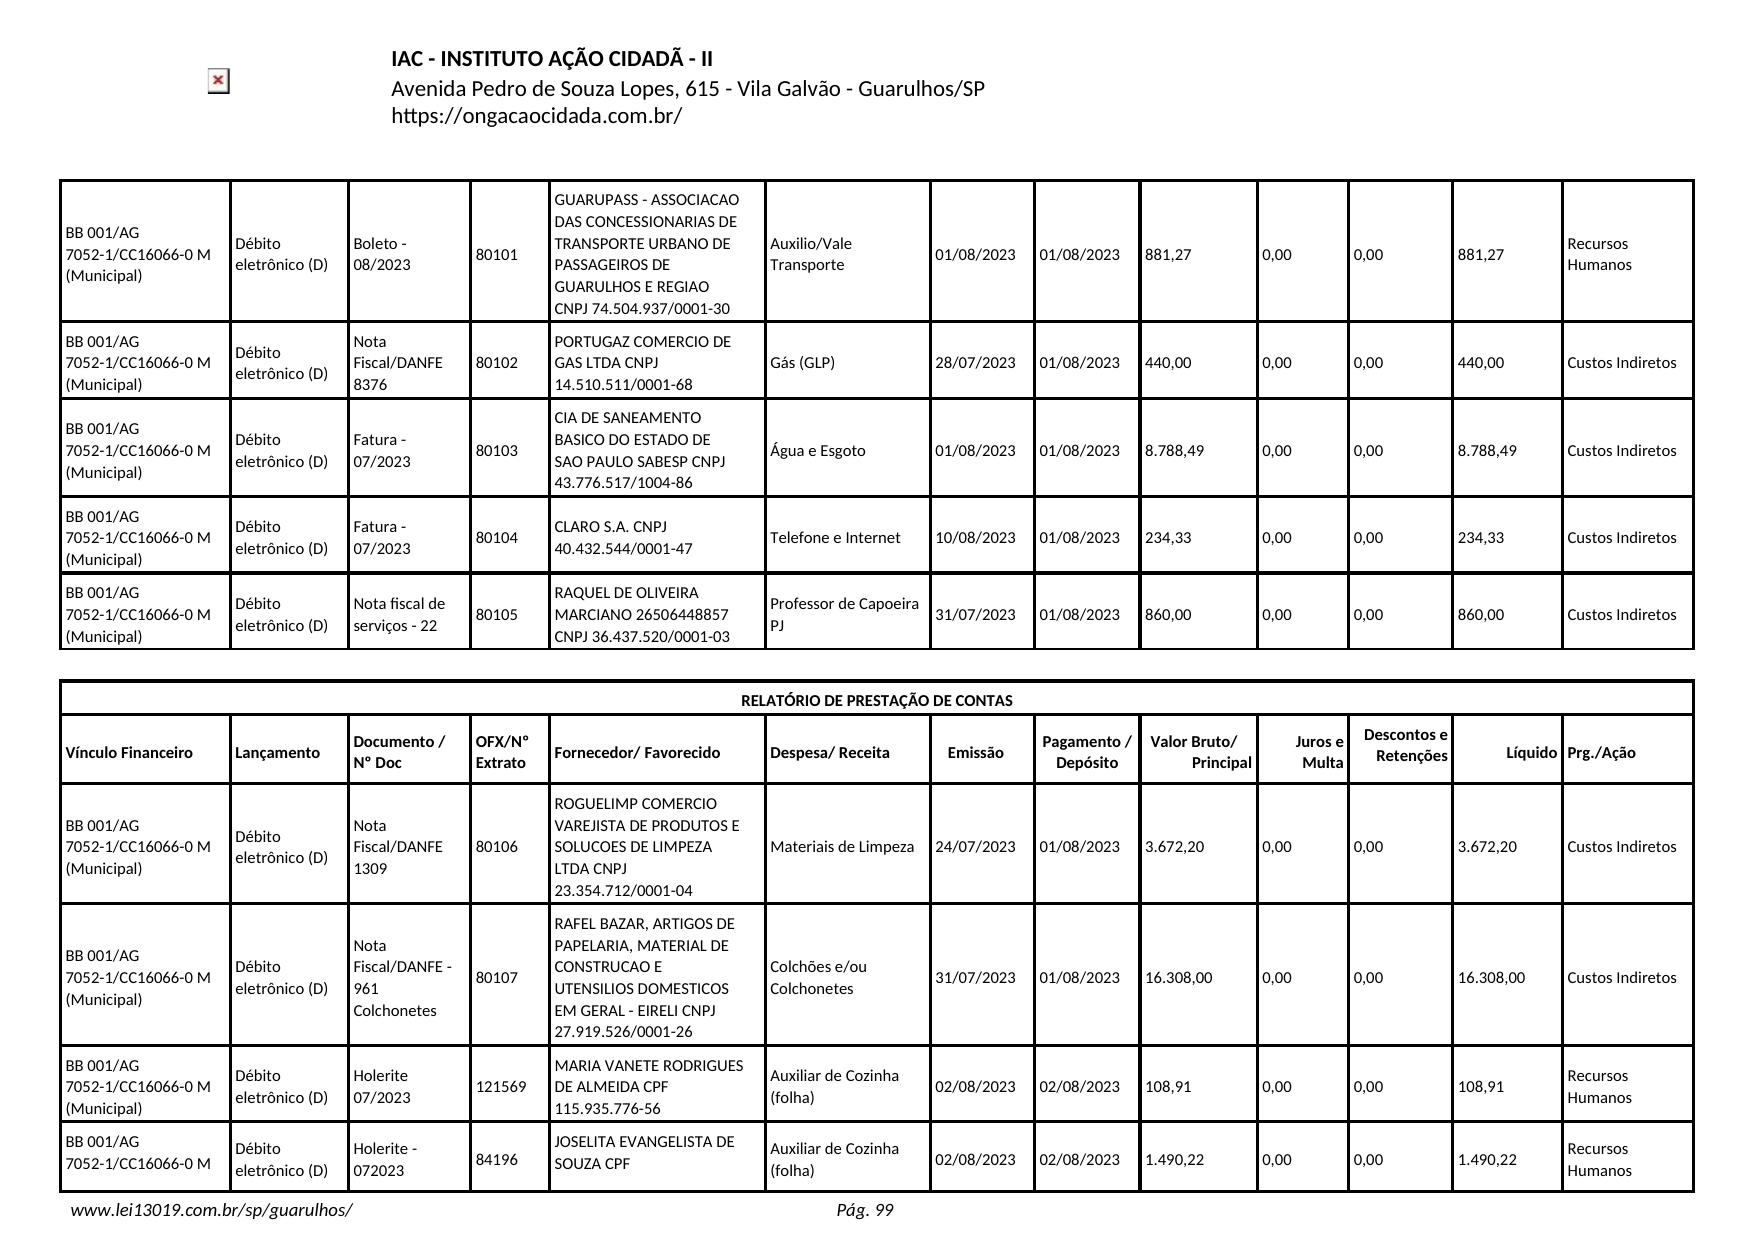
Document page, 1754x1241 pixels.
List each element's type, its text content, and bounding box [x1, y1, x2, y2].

table_cell Recursos Humanos [1564, 182, 1692, 320]
table_cell 0,00 [1350, 323, 1451, 397]
table_cell 1.490,22 [1454, 1123, 1561, 1190]
table_cell RAQUEL DE OLIVEIRA MARCIANO 26506448857 CNPJ 36.437.520/0001-03 [551, 575, 764, 648]
table_cell 0,00 [1259, 785, 1347, 902]
table_cell 234,33 [1142, 498, 1256, 571]
table_cell 0,00 [1259, 182, 1347, 320]
table_cell 0,00 [1350, 1047, 1451, 1120]
table_cell Fornecedor/ Favorecido [551, 716, 764, 782]
table_cell 01/08/2023 [1036, 323, 1138, 397]
table_cell 440,00 [1142, 323, 1256, 397]
table_cell 01/08/2023 [1036, 785, 1138, 902]
table_cell 121569 [472, 1047, 548, 1120]
table_cell Auxilio/Vale Transporte [767, 182, 929, 320]
table_cell 02/08/2023 [1036, 1047, 1138, 1120]
table_cell 0,00 [1259, 905, 1347, 1044]
table_cell Holerite - 072023 [350, 1123, 469, 1190]
table_cell 860,00 [1142, 575, 1256, 648]
table_cell 02/08/2023 [1036, 1123, 1138, 1190]
table_cell 0,00 [1259, 323, 1347, 397]
table_cell PORTUGAZ COMERCIO DE GAS LTDA CNPJ 14.510.511/0001-68 [551, 323, 764, 397]
table_cell Nota Fiscal/DANFE 1309 [350, 785, 469, 902]
table_cell Pagamento / Depósito [1036, 716, 1138, 782]
table_cell Descontos e Retenções [1350, 716, 1451, 782]
table_cell BB 001/AG 7052-1/CC16066-0 M (Municipal) [62, 182, 229, 320]
table_cell 0,00 [1350, 785, 1451, 902]
table_cell 0,00 [1350, 1123, 1451, 1190]
table_cell 80106 [472, 785, 548, 902]
table_cell Custos Indiretos [1564, 785, 1692, 902]
table_cell 80104 [472, 498, 548, 571]
table_cell 01/08/2023 [1036, 182, 1138, 320]
table_cell Nota Fiscal/DANFE - 961 Colchonetes [350, 905, 469, 1044]
table_cell Gás (GLP) [767, 323, 929, 397]
table_cell 31/07/2023 [932, 905, 1033, 1044]
table_cell 108,91 [1142, 1047, 1256, 1120]
table_cell Custos Indiretos [1564, 323, 1692, 397]
table_cell BB 001/AG 7052-1/CC16066-0 M (Municipal) [62, 498, 229, 571]
table_cell Débito eletrônico (D) [232, 498, 347, 571]
table_cell 0,00 [1259, 400, 1347, 495]
table_cell Professor de Capoeira PJ [767, 575, 929, 648]
table_cell Débito eletrônico (D) [232, 182, 347, 320]
table_cell 16.308,00 [1454, 905, 1561, 1044]
table_cell Água e Esgoto [767, 400, 929, 495]
table_cell 8.788,49 [1142, 400, 1256, 495]
table_cell 0,00 [1259, 1123, 1347, 1190]
table_cell GUARUPASS - ASSOCIACAO DAS CONCESSIONARIAS DE TRANSPORTE URBANO DE PASSAGEIROS DE GUARULHOS E REGIAO CNPJ 74.504.937/0001-30 [551, 182, 764, 320]
table_cell Juros e Multa [1259, 716, 1347, 782]
table_cell Débito eletrônico (D) [232, 400, 347, 495]
table_cell 0,00 [1350, 498, 1451, 571]
table_cell 3.672,20 [1454, 785, 1561, 902]
table_header RELATÓRIO DE PRESTAÇÃO DE CONTAS [62, 683, 1692, 713]
table_cell 01/08/2023 [1036, 400, 1138, 495]
picture [207, 68, 230, 94]
table_cell Lançamento [232, 716, 347, 782]
table_cell 8.788,49 [1454, 400, 1561, 495]
table_cell 80102 [472, 323, 548, 397]
table_cell 28/07/2023 [932, 323, 1033, 397]
table_cell Prg./Ação [1564, 716, 1692, 782]
table_cell BB 001/AG 7052-1/CC16066-0 M (Municipal) [62, 575, 229, 648]
table_cell Recursos Humanos [1564, 1047, 1692, 1120]
table_cell 3.672,20 [1142, 785, 1256, 902]
table_cell 24/07/2023 [932, 785, 1033, 902]
table_cell Despesa/ Receita [767, 716, 929, 782]
table_cell BB 001/AG 7052-1/CC16066-0 M (Municipal) [62, 400, 229, 495]
table_cell 0,00 [1259, 1047, 1347, 1120]
table_cell 0,00 [1350, 182, 1451, 320]
table_cell 01/08/2023 [932, 400, 1033, 495]
table_cell Débito eletrônico (D) [232, 1047, 347, 1120]
table_cell 01/08/2023 [932, 182, 1033, 320]
table_cell Materiais de Limpeza [767, 785, 929, 902]
table_cell Recursos Humanos [1564, 1123, 1692, 1190]
table_cell Auxiliar de Cozinha (folha) [767, 1047, 929, 1120]
table_cell 31/07/2023 [932, 575, 1033, 648]
table_cell Emissão [932, 716, 1033, 782]
table_cell 02/08/2023 [932, 1047, 1033, 1120]
table_cell Vínculo Financeiro [62, 716, 229, 782]
table_cell 16.308,00 [1142, 905, 1256, 1044]
table_cell 108,91 [1454, 1047, 1561, 1120]
table_cell BB 001/AG 7052-1/CC16066-0 M [62, 1123, 229, 1190]
table_cell RAFEL BAZAR, ARTIGOS DE PAPELARIA, MATERIAL DE CONSTRUCAO E UTENSILIOS DOMESTICOS EM GERAL - EIRELI CNPJ 27.919.526/0001-26 [551, 905, 764, 1044]
table_cell Valor Bruto/ Principal [1142, 716, 1256, 782]
table_cell 80101 [472, 182, 548, 320]
table_cell Nota fiscal de serviços - 22 [350, 575, 469, 648]
table_cell Documento / Nº Doc [350, 716, 469, 782]
table_cell Holerite 07/2023 [350, 1047, 469, 1120]
table_cell Custos Indiretos [1564, 905, 1692, 1044]
table_cell 1.490,22 [1142, 1123, 1256, 1190]
table_cell Débito eletrônico (D) [232, 1123, 347, 1190]
table_cell 881,27 [1142, 182, 1256, 320]
table_cell 10/08/2023 [932, 498, 1033, 571]
table_cell ROGUELIMP COMERCIO VAREJISTA DE PRODUTOS E SOLUCOES DE LIMPEZA LTDA CNPJ 23.354.712/0001-04 [551, 785, 764, 902]
table_cell BB 001/AG 7052-1/CC16066-0 M (Municipal) [62, 905, 229, 1044]
table_cell 01/08/2023 [1036, 575, 1138, 648]
table_cell 01/08/2023 [1036, 905, 1138, 1044]
table_cell Auxiliar de Cozinha (folha) [767, 1123, 929, 1190]
table_cell Débito eletrônico (D) [232, 905, 347, 1044]
table_cell Fatura - 07/2023 [350, 498, 469, 571]
table_cell Boleto - 08/2023 [350, 182, 469, 320]
table_cell 440,00 [1454, 323, 1561, 397]
table_cell Colchões e/ou Colchonetes [767, 905, 929, 1044]
table_cell Débito eletrônico (D) [232, 575, 347, 648]
table_cell 80105 [472, 575, 548, 648]
table_cell Débito eletrônico (D) [232, 785, 347, 902]
table_cell Débito eletrônico (D) [232, 323, 347, 397]
table_cell Custos Indiretos [1564, 498, 1692, 571]
table_cell 234,33 [1454, 498, 1561, 571]
table_cell 860,00 [1454, 575, 1561, 648]
table_cell Nota Fiscal/DANFE 8376 [350, 323, 469, 397]
table_cell BB 001/AG 7052-1/CC16066-0 M (Municipal) [62, 323, 229, 397]
table_cell 0,00 [1259, 575, 1347, 648]
table_cell BB 001/AG 7052-1/CC16066-0 M (Municipal) [62, 1047, 229, 1120]
table_cell 80103 [472, 400, 548, 495]
table_cell CIA DE SANEAMENTO BASICO DO ESTADO DE SAO PAULO SABESP CNPJ 43.776.517/1004-86 [551, 400, 764, 495]
table_cell OFX/Nº Extrato [472, 716, 548, 782]
table_cell 01/08/2023 [1036, 498, 1138, 571]
table_cell Líquido [1454, 716, 1561, 782]
table_cell 0,00 [1350, 400, 1451, 495]
table_cell 80107 [472, 905, 548, 1044]
table_cell 84196 [472, 1123, 548, 1190]
table_cell Custos Indiretos [1564, 400, 1692, 495]
table_cell 0,00 [1259, 498, 1347, 571]
table_cell MARIA VANETE RODRIGUES DE ALMEIDA CPF 115.935.776-56 [551, 1047, 764, 1120]
table_cell JOSELITA EVANGELISTA DE SOUZA CPF [551, 1123, 764, 1190]
table_cell 0,00 [1350, 575, 1451, 648]
table_cell 881,27 [1454, 182, 1561, 320]
table_cell BB 001/AG 7052-1/CC16066-0 M (Municipal) [62, 785, 229, 902]
table_cell 0,00 [1350, 905, 1451, 1044]
table_cell 02/08/2023 [932, 1123, 1033, 1190]
table_cell Telefone e Internet [767, 498, 929, 571]
table_cell Custos Indiretos [1564, 575, 1692, 648]
table_cell CLARO S.A. CNPJ 40.432.544/0001-47 [551, 498, 764, 571]
table_cell Fatura - 07/2023 [350, 400, 469, 495]
